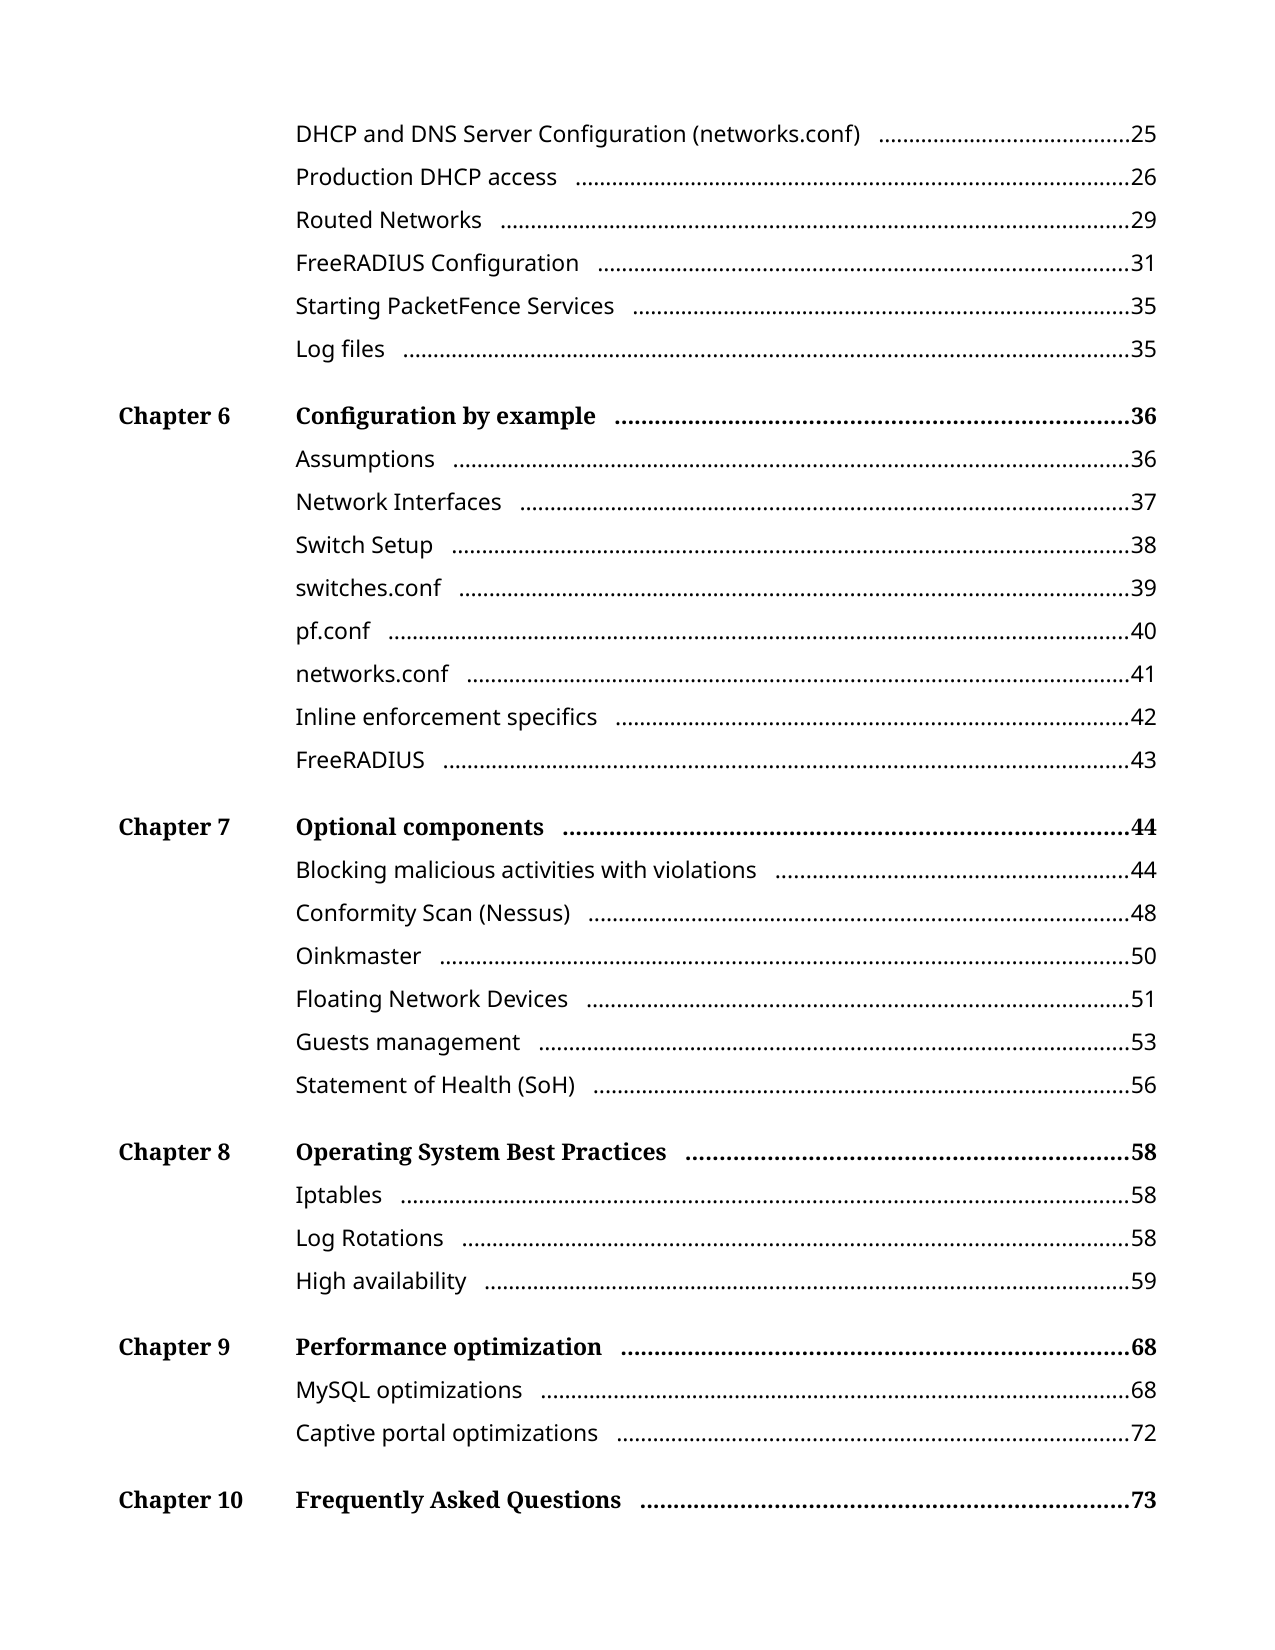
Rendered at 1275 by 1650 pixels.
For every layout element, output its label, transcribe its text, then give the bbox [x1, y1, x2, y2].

text Iptables 58 [295, 1178, 1157, 1210]
text Log Rotations 58 [295, 1222, 1157, 1253]
text Starting PacketFence Services 35 [295, 290, 1157, 321]
text Chapter 6 Configuration by example 36 [118, 400, 1157, 431]
text switches.conf 39 [295, 572, 1157, 603]
text Chapter 9 Performance optimization 68 [118, 1331, 1157, 1362]
text MySQL optimizations 68 [295, 1374, 1157, 1406]
text Chapter 8 Operating System Best Practices 58 [118, 1136, 1157, 1167]
text Blocking malicious activities with violations 44 [295, 854, 1157, 885]
text networks.conf 41 [295, 658, 1157, 689]
text DHCP and DNS Server Configuration (networks.conf) 25 [295, 118, 1157, 149]
text Inline enforcement specifics 42 [295, 701, 1157, 732]
text pf.conf 40 [295, 615, 1157, 646]
text Captive portal optimizations 72 [295, 1417, 1157, 1448]
text FreeRADIUS Configuration 31 [295, 247, 1157, 278]
text Network Interfaces 37 [295, 486, 1157, 517]
text Assumptions 36 [295, 443, 1157, 474]
text Conformity Scan (Nessus) 48 [295, 897, 1157, 928]
text High availability 59 [295, 1264, 1157, 1296]
text Guests management 53 [295, 1026, 1157, 1057]
text Switch Setup 38 [295, 529, 1157, 560]
text Oinkmaster 50 [295, 940, 1157, 971]
text Chapter 10 Frequently Asked Questions 73 [118, 1484, 1157, 1515]
text Statement of Health (SoH) 56 [295, 1069, 1157, 1100]
text Production DHCP access 26 [295, 161, 1157, 192]
text Log files 35 [295, 333, 1157, 364]
text Routed Networks 29 [295, 204, 1157, 235]
text Floating Network Devices 51 [295, 983, 1157, 1014]
text Chapter 7 Optional components 44 [118, 811, 1157, 842]
text FreeRADIUS 43 [295, 744, 1157, 775]
